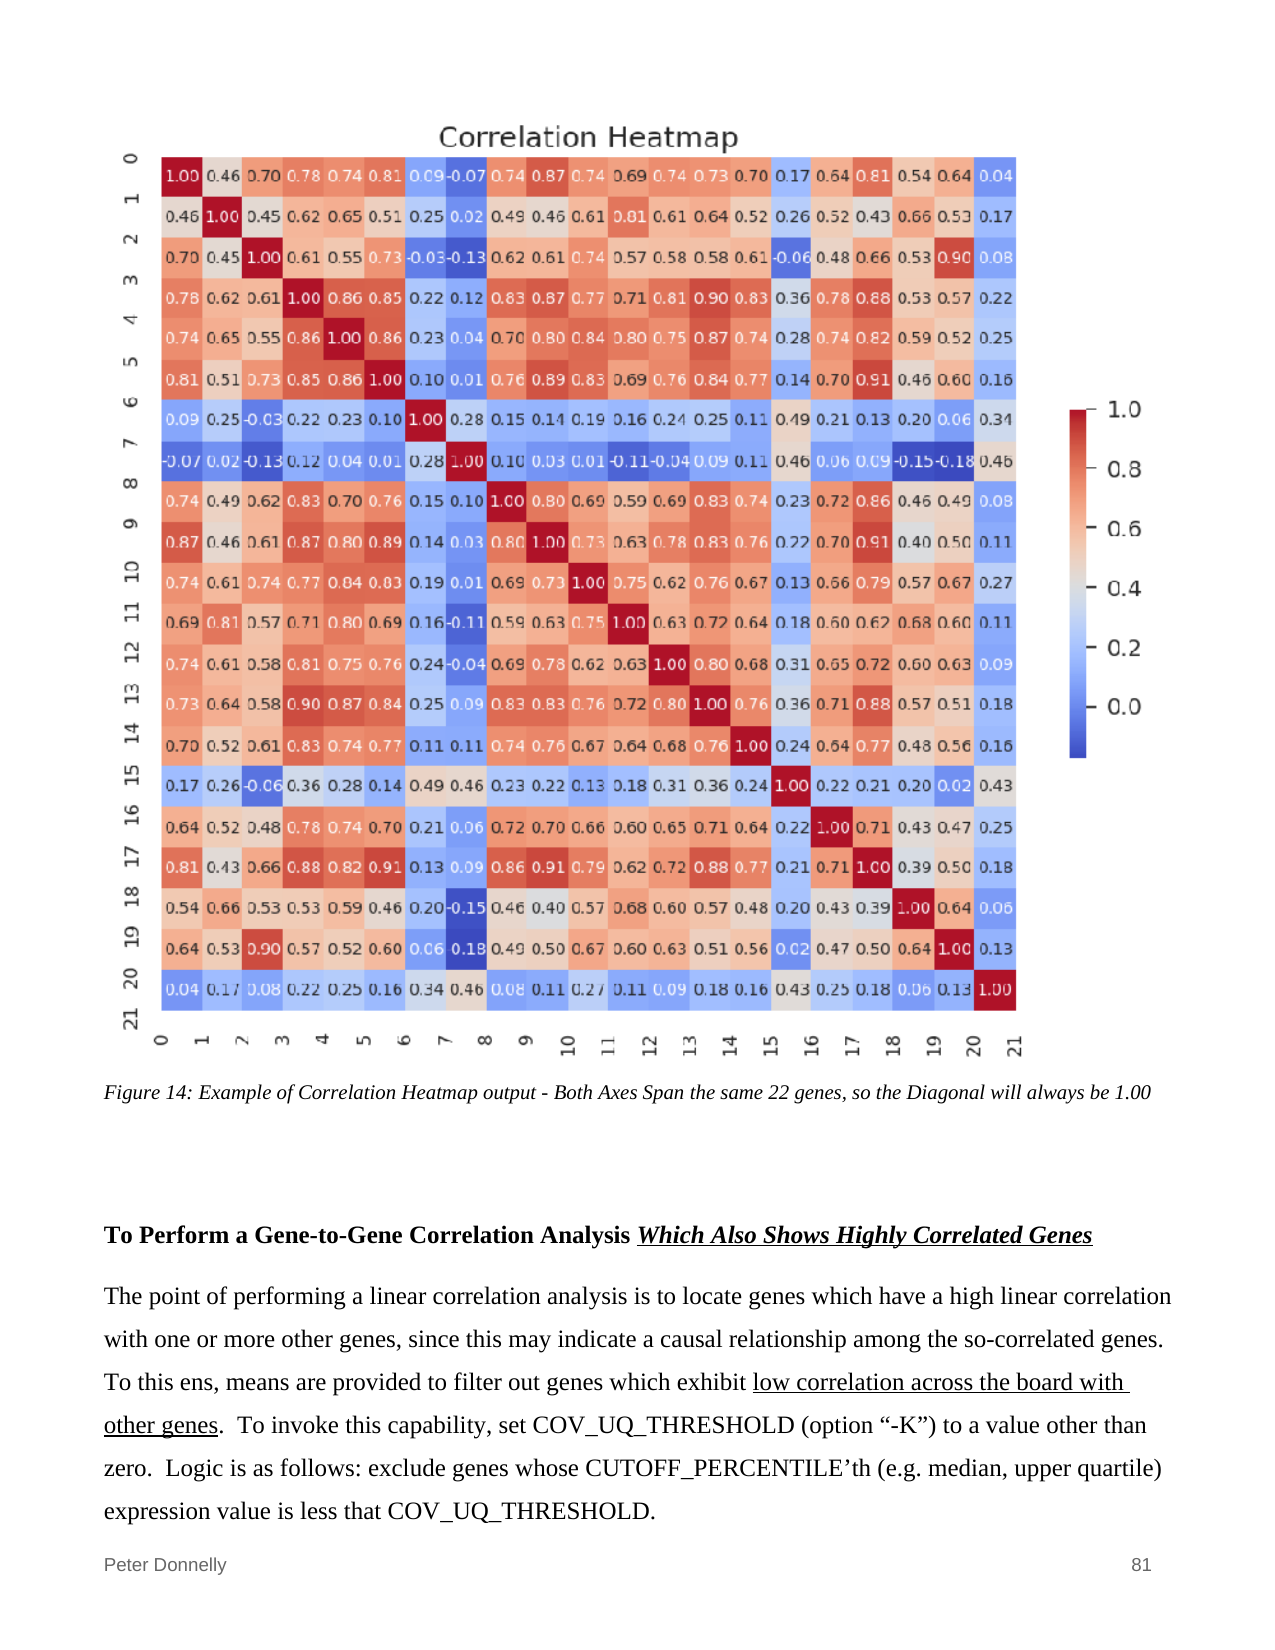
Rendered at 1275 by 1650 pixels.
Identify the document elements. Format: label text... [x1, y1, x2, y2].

picture [103, 119, 1182, 1081]
text The point of performing a linear correlation analysis is to locate genes which have a high linear correlation with one or more other genes, since this may indicate a causal relationship among the so-correlated genes. To this ens, means are provided to filter out genes which exhibit low correlation across the board with other genes. To invoke this capability, set COV_UQ_THRESHOLD (option “-K”) to a value other than zero. Logic is as follows: exclude genes whose CUTOFF_PERCENTILE’th (e.g. median, upper quartile) expression value is less that COV_UQ_THRESHOLD. [103, 1281, 1181, 1525]
text To Perform a Gene-to-Gene Correlation Analysis Which Also Shows Highly Correlated Genes [103, 1220, 1181, 1249]
text Figure 14: Example of Correlation Heatmap output - Both Axes Span the same 22 genes, so the Diagonal will always be 1.00 [103, 1081, 1181, 1104]
